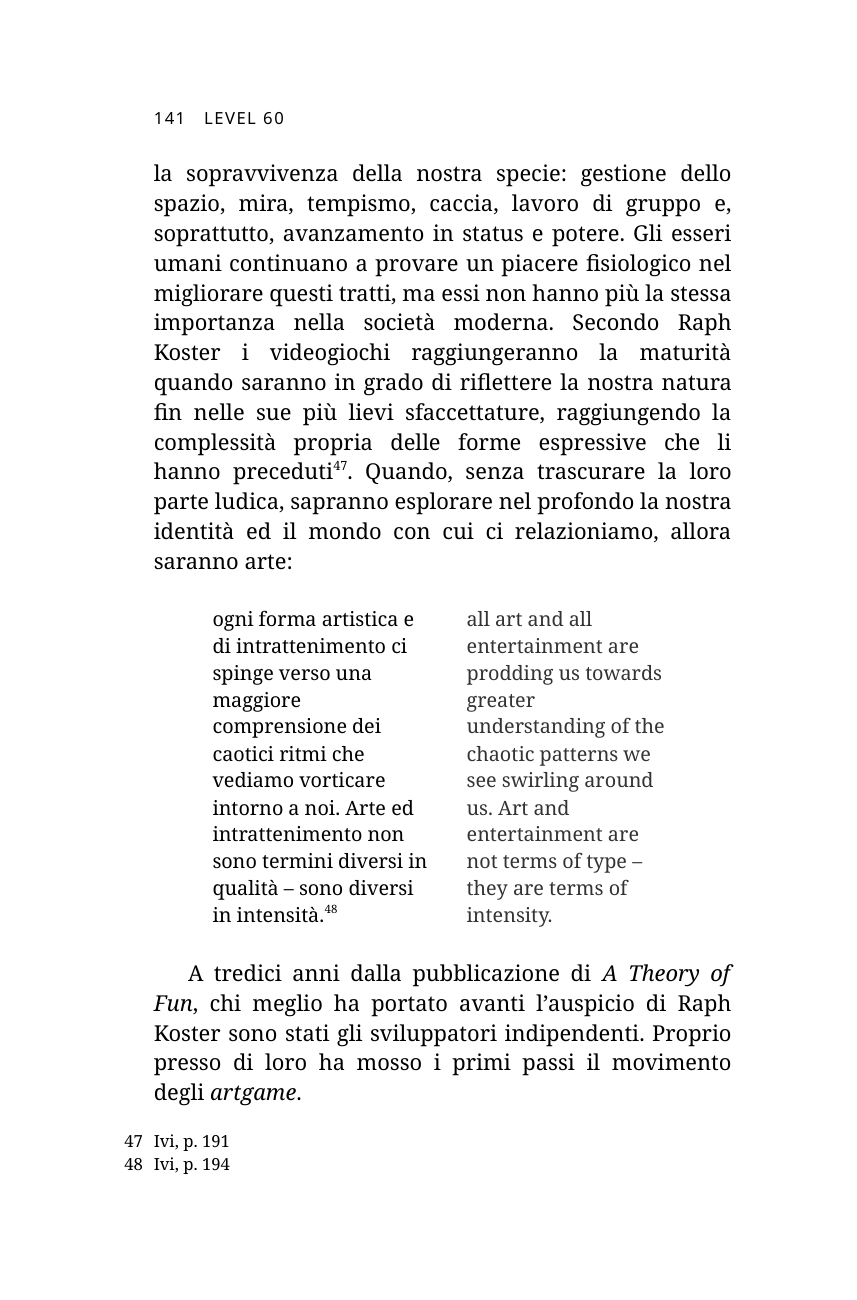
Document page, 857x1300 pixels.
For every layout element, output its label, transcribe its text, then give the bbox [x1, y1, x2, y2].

text A tredici anni dalla pubblicazione di A Theory of Fun, chi meglio ha portato avanti l’auspicio di Raph Koster sono stati gli sviluppatori indipendenti. Proprio presso di loro ha mosso i primi passi il movimento degli artgame. [153, 958, 732, 1107]
text la sopravvivenza della nostra specie: gestione dello spazio, mira, tempismo, caccia, lavoro di gruppo e, soprattutto, avanzamento in status e potere. Gli esseri umani continuano a provare un piacere fisiologico nel migliorare questi tratti, ma essi non hanno più la stessa importanza nella società moderna. Secondo Raph Koster i videogiochi raggiungeranno la maturità quando saranno in grado di riflettere la nostra natura fin nelle sue più lievi sfaccettature, raggiungendo la complessità propria delle forme espressive che li hanno preceduti. Quando, senza trascurare la loro parte ludica, sapranno esplorare nel profondo la nostra identità ed il mondo con cui ci relazioniamo, allora saranno arte: [153, 158, 732, 576]
text Ivi, p. 191 [124, 1130, 732, 1152]
table_header all art and all entertainment are prodding us towards greater understanding of the chaotic patterns we see swirling around us. Art and entertainment are not terms of type – they are terms of intensity. [449, 576, 679, 958]
table_header ogni forma artistica e di intrattenimento ci spinge verso una maggiore comprensione dei caotici ritmi che vediamo vorticare intorno a noi. Arte ed intrattenimento non sono termini diversi in qualità – sono diversi in intensità. [207, 576, 449, 958]
